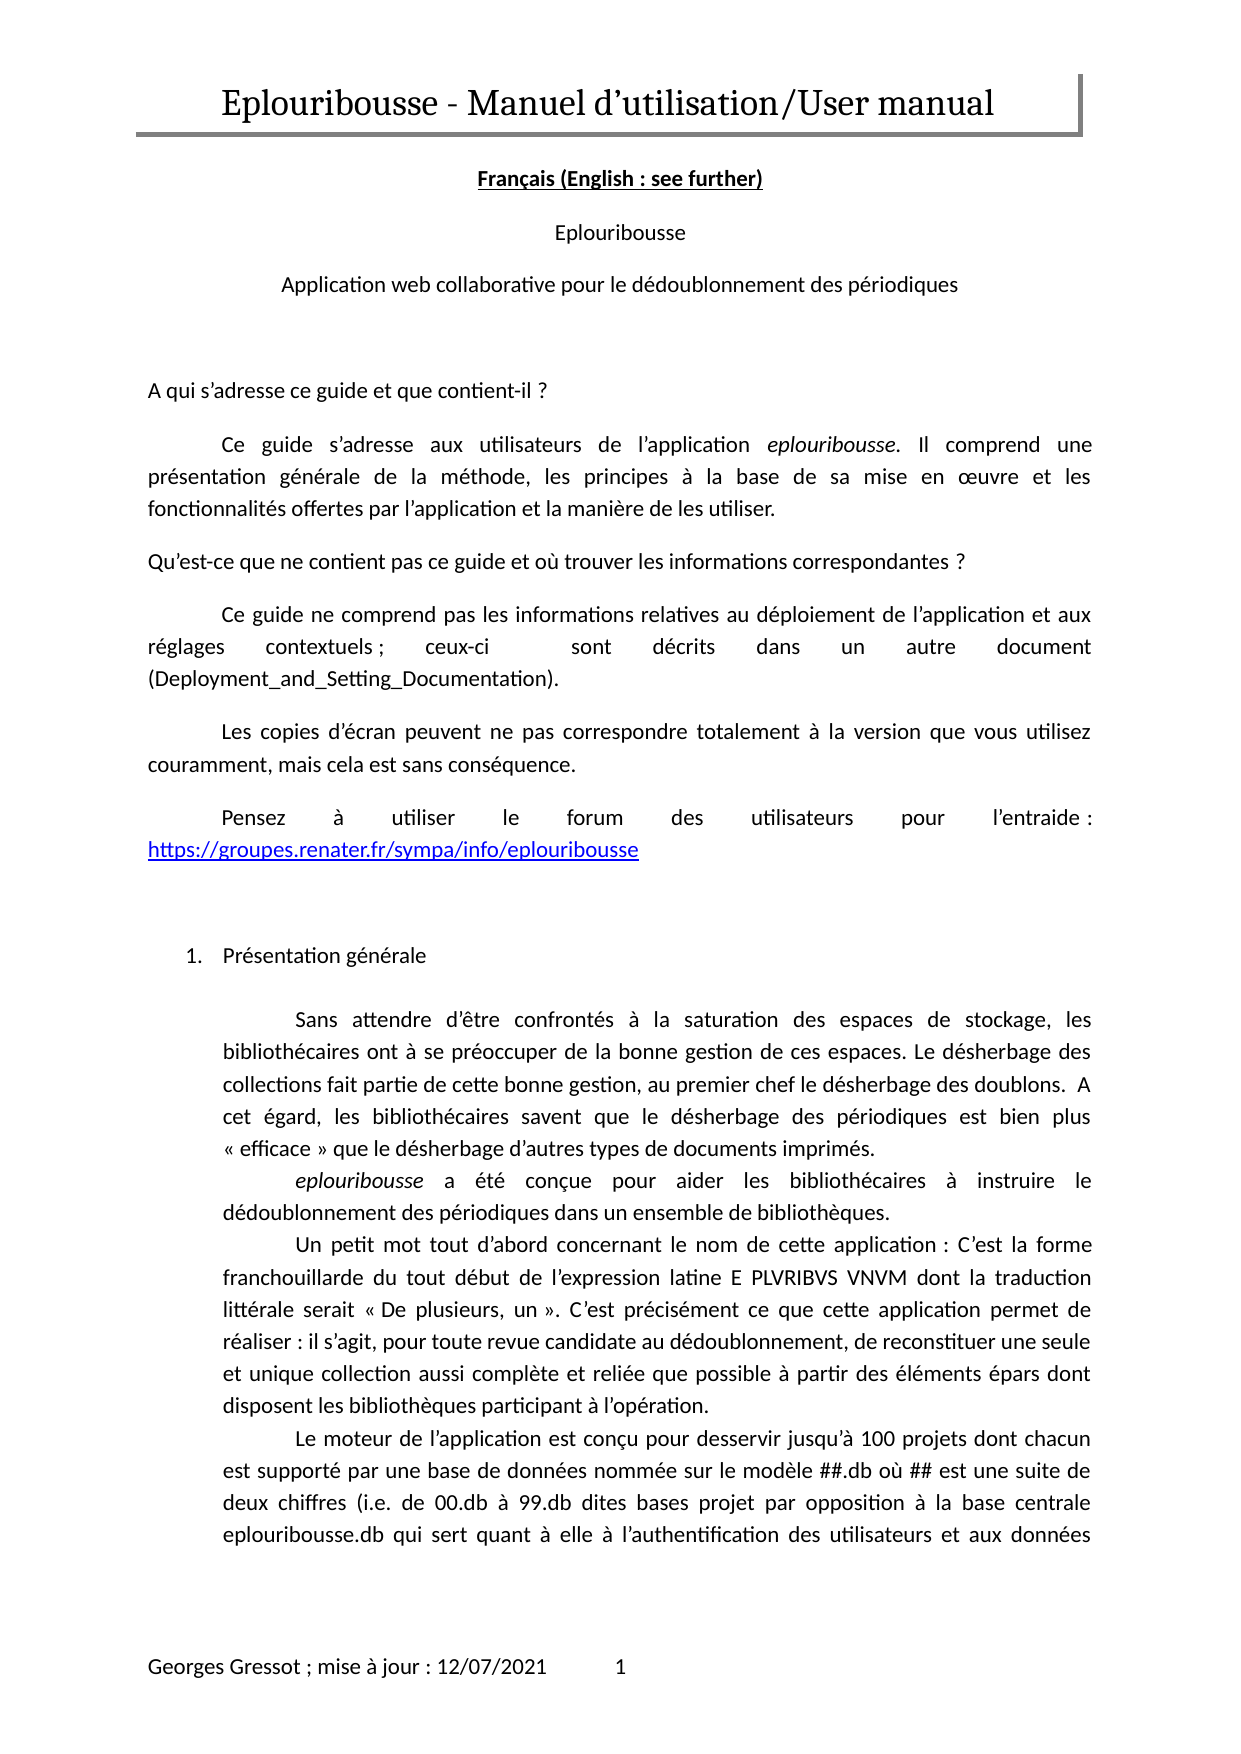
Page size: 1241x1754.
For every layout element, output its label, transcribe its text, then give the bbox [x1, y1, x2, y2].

text Français (English : see further) [148, 164, 1093, 193]
text Eplouribousse [148, 218, 1093, 246]
text Pensez à utiliser le forum des utilisateurs pour l’entraide : https://groupes.renater.fr/sympa/info/eplouribousse [148, 803, 1093, 863]
list Sans attendre d’être confrontés à la saturation des espaces de stockage, les bibliothécaires ont à se préoccuper de la bonne gestion de ces espaces. Le désherbage des collections fait partie de cette bonne gestion, au premier chef le désherbage des doublons. A cet égard, les bibliothécaires savent que le désherbage des périodiques est bien plus « efficace » que le désherbage d’autres types de documents imprimés. [223, 1005, 1093, 1162]
list Un petit mot tout d’abord concernant le nom de cette application : C’est la forme franchouillarde du tout début de l’expression latine E PLVRIBVS VNVM dont la traduction littérale serait « De plusieurs, un ». C’est précisément ce que cette application permet de réaliser : il s’agit, pour toute revue candidate au dédoublonnement, de reconstituer une seule et unique collection aussi complète et reliée que possible à partir des éléments épars dont disposent les bibliothèques participant à l’opération. [223, 1231, 1093, 1419]
list eplouribousse a été conçue pour aider les bibliothécaires à instruire le dédoublonnement des périodiques dans un ensemble de bibliothèques. [223, 1166, 1093, 1226]
text Les copies d’écran peuvent ne pas correspondre totalement à la version que vous utilisez couramment, mais cela est sans conséquence. [148, 717, 1093, 778]
text Ce guide ne comprend pas les informations relatives au déploiement de l’application et aux réglages contextuels ; ceux-ci sont décrits dans un autre document (Deployment_and_Setting_Documentation). [148, 600, 1093, 692]
text Qu’est-ce que ne contient pas ce guide et où trouver les informations correspondantes ? [148, 547, 1093, 575]
list Présentation générale [185, 941, 1093, 969]
text Ce guide s’adresse aux utilisateurs de l’application eplouribousse. Il comprend une présentation générale de la méthode, les principes à la base de sa mise en œuvre et les fonctionnalités offertes par l’application et la manière de les utiliser. [148, 430, 1093, 522]
text A qui s’adresse ce guide et que contient-il ? [148, 377, 1093, 405]
list Le moteur de l’application est conçu pour desservir jusqu’à 100 projets dont chacun est supporté par une base de données nommée sur le modèle ##.db où ## est une suite de deux chiffres (i.e. de 00.db à 99.db dites bases projet par opposition à la base centrale eplouribousse.db qui sert quant à elle à l’authentification des utilisateurs et aux données [223, 1424, 1093, 1548]
text Application web collaborative pour le dédoublonnement des périodiques [148, 271, 1093, 299]
